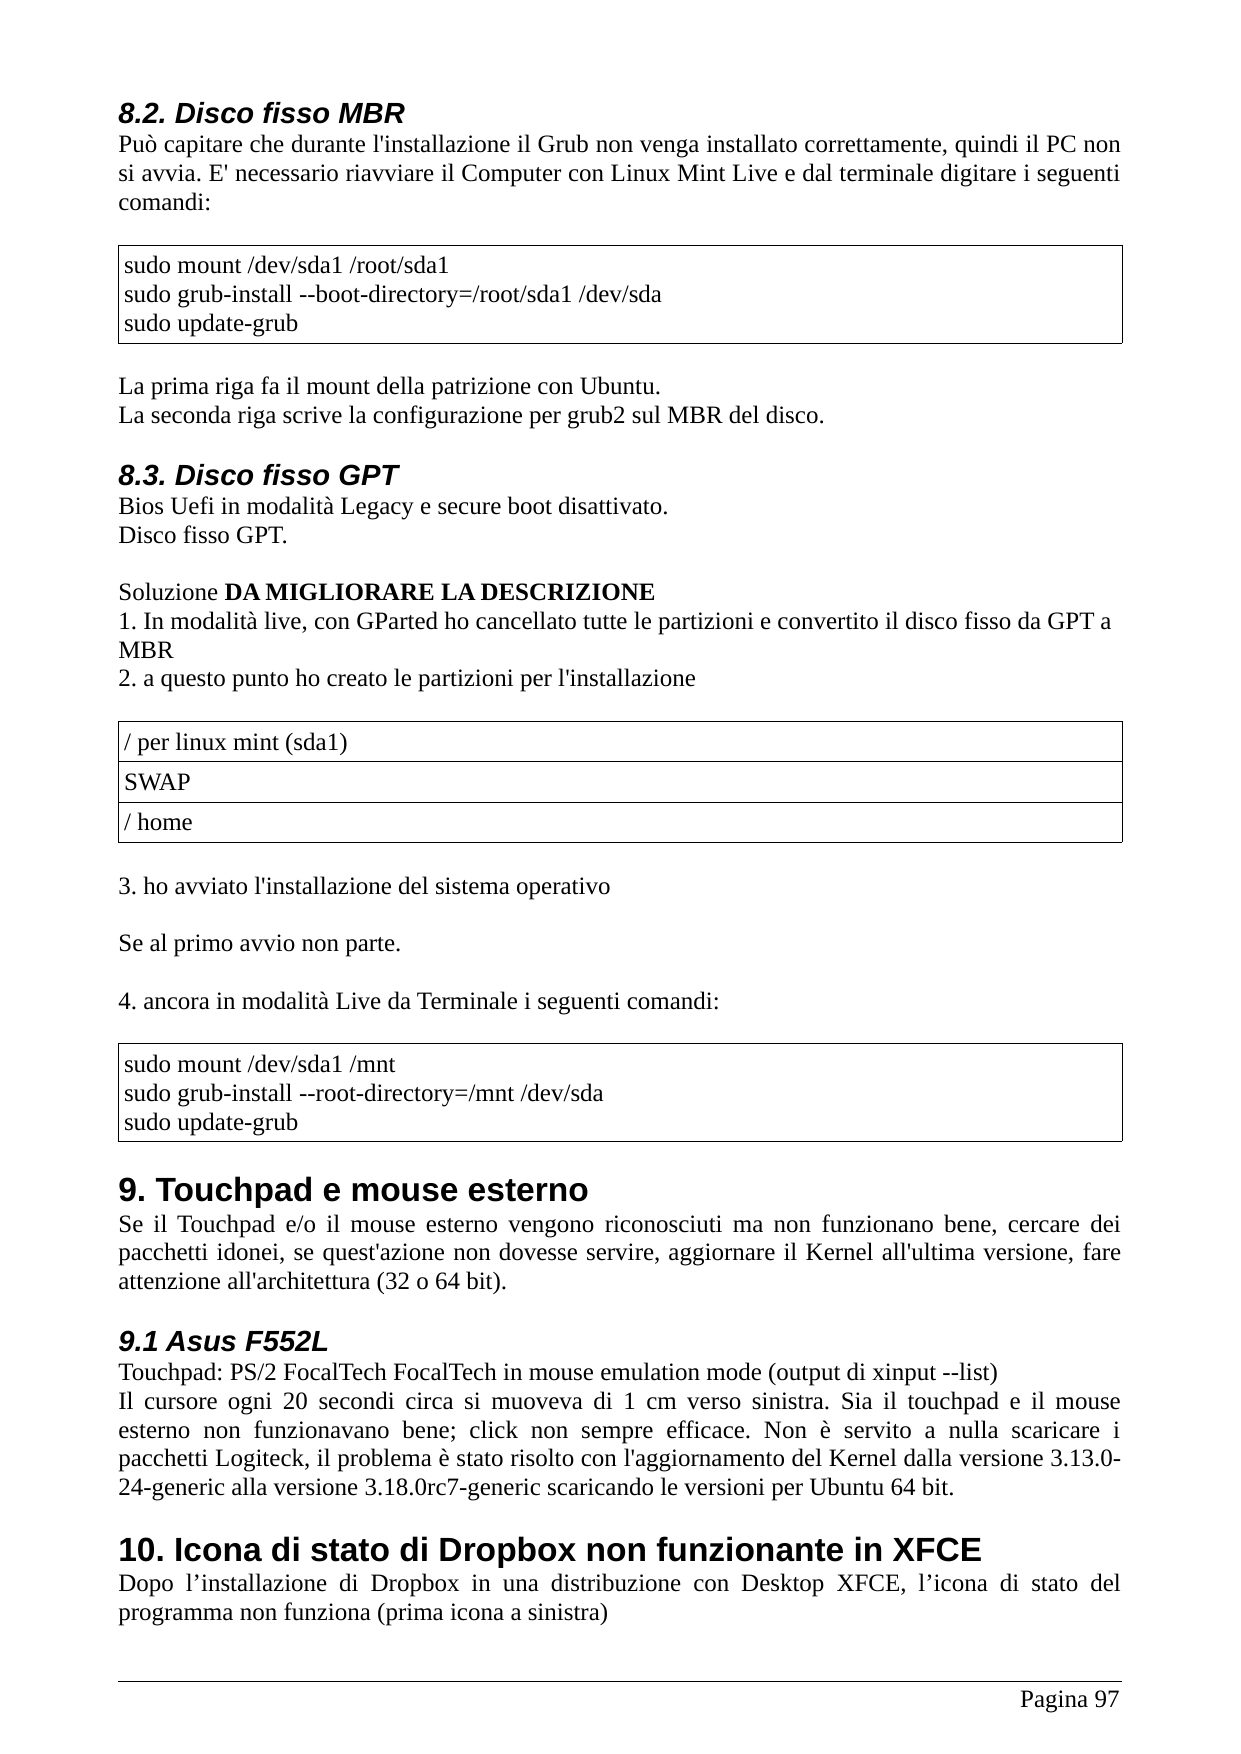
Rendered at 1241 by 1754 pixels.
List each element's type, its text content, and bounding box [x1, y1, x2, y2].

table_header / per linux mint (sda1) [119, 722, 1122, 761]
subtitle 8.2. Disco fisso MBR [118, 96, 1122, 129]
subtitle 10. Icona di stato di Dropbox non funzionante in XFCE [118, 1530, 1122, 1568]
text La seconda riga scrive la configurazione per grub2 sul MBR del disco. [118, 400, 1122, 429]
text Dopo l’installazione di Dropbox in una distribuzione con Desktop XFCE, l’icona di stato del programma non funziona (prima icona a sinistra) [118, 1568, 1122, 1626]
table_cell SWAP [119, 762, 1122, 802]
subtitle 9. Touchpad e mouse esterno [118, 1170, 1122, 1209]
text Il cursore ogni 20 secondi circa si muoveva di 1 cm verso sinistra. Sia il touchpad e il mouse esterno non funzionavano bene; click non sempre efficace. Non è servito a nulla scaricare i pacchetti Logiteck, il problema è stato risolto con l'aggiornamento del Kernel dalla versione 3.13.0-24-generic alla versione 3.18.0rc7-generic scaricando le versioni per Ubuntu 64 bit. [118, 1386, 1122, 1501]
text Bios Uefi in modalità Legacy e secure boot disattivato. Disco fisso GPT. Soluzione DA MIGLIORARE LA DESCRIZIONE 1. In modalità live, con GParted ho cancellato tutte le partizioni e convertito il disco fisso da GPT a MBR 2. a questo punto ho creato le partizioni per l'installazione [118, 491, 1122, 721]
text La prima riga fa il mount della patrizione con Ubuntu. [118, 371, 1122, 400]
text Se il Touchpad e/o il mouse esterno vengono riconosciuti ma non funzionano bene, cercare dei pacchetti idonei, se quest'azione non dovesse servire, aggiornare il Kernel all'ultima versione, fare attenzione all'architettura (32 o 64 bit). [118, 1209, 1122, 1295]
table_header sudo mount /dev/sda1 /mnt sudo grub-install --root-directory=/mnt /dev/sda sudo update-grub [119, 1044, 1122, 1141]
subtitle 9.1 Asus F552L [118, 1324, 1122, 1357]
table_header sudo mount /dev/sda1 /root/sda1 sudo grub-install --boot-directory=/root/sda1 /dev/sda sudo update-grub [119, 246, 1122, 342]
table_cell / home [119, 803, 1122, 842]
text 3. ho avviato l'installazione del sistema operativo Se al primo avvio non parte. 4. ancora in modalità Live da Terminale i seguenti comandi: [118, 871, 1122, 1014]
text Touchpad: PS/2 FocalTech FocalTech in mouse emulation mode (output di xinput --list) [118, 1357, 1122, 1386]
subtitle 8.3. Disco fisso GPT [118, 457, 1122, 491]
text Può capitare che durante l'installazione il Grub non venga installato correttamente, quindi il PC non si avvia. E' necessario riavviare il Computer con Linux Mint Live e dal terminale digitare i seguenti comandi: [118, 129, 1122, 216]
